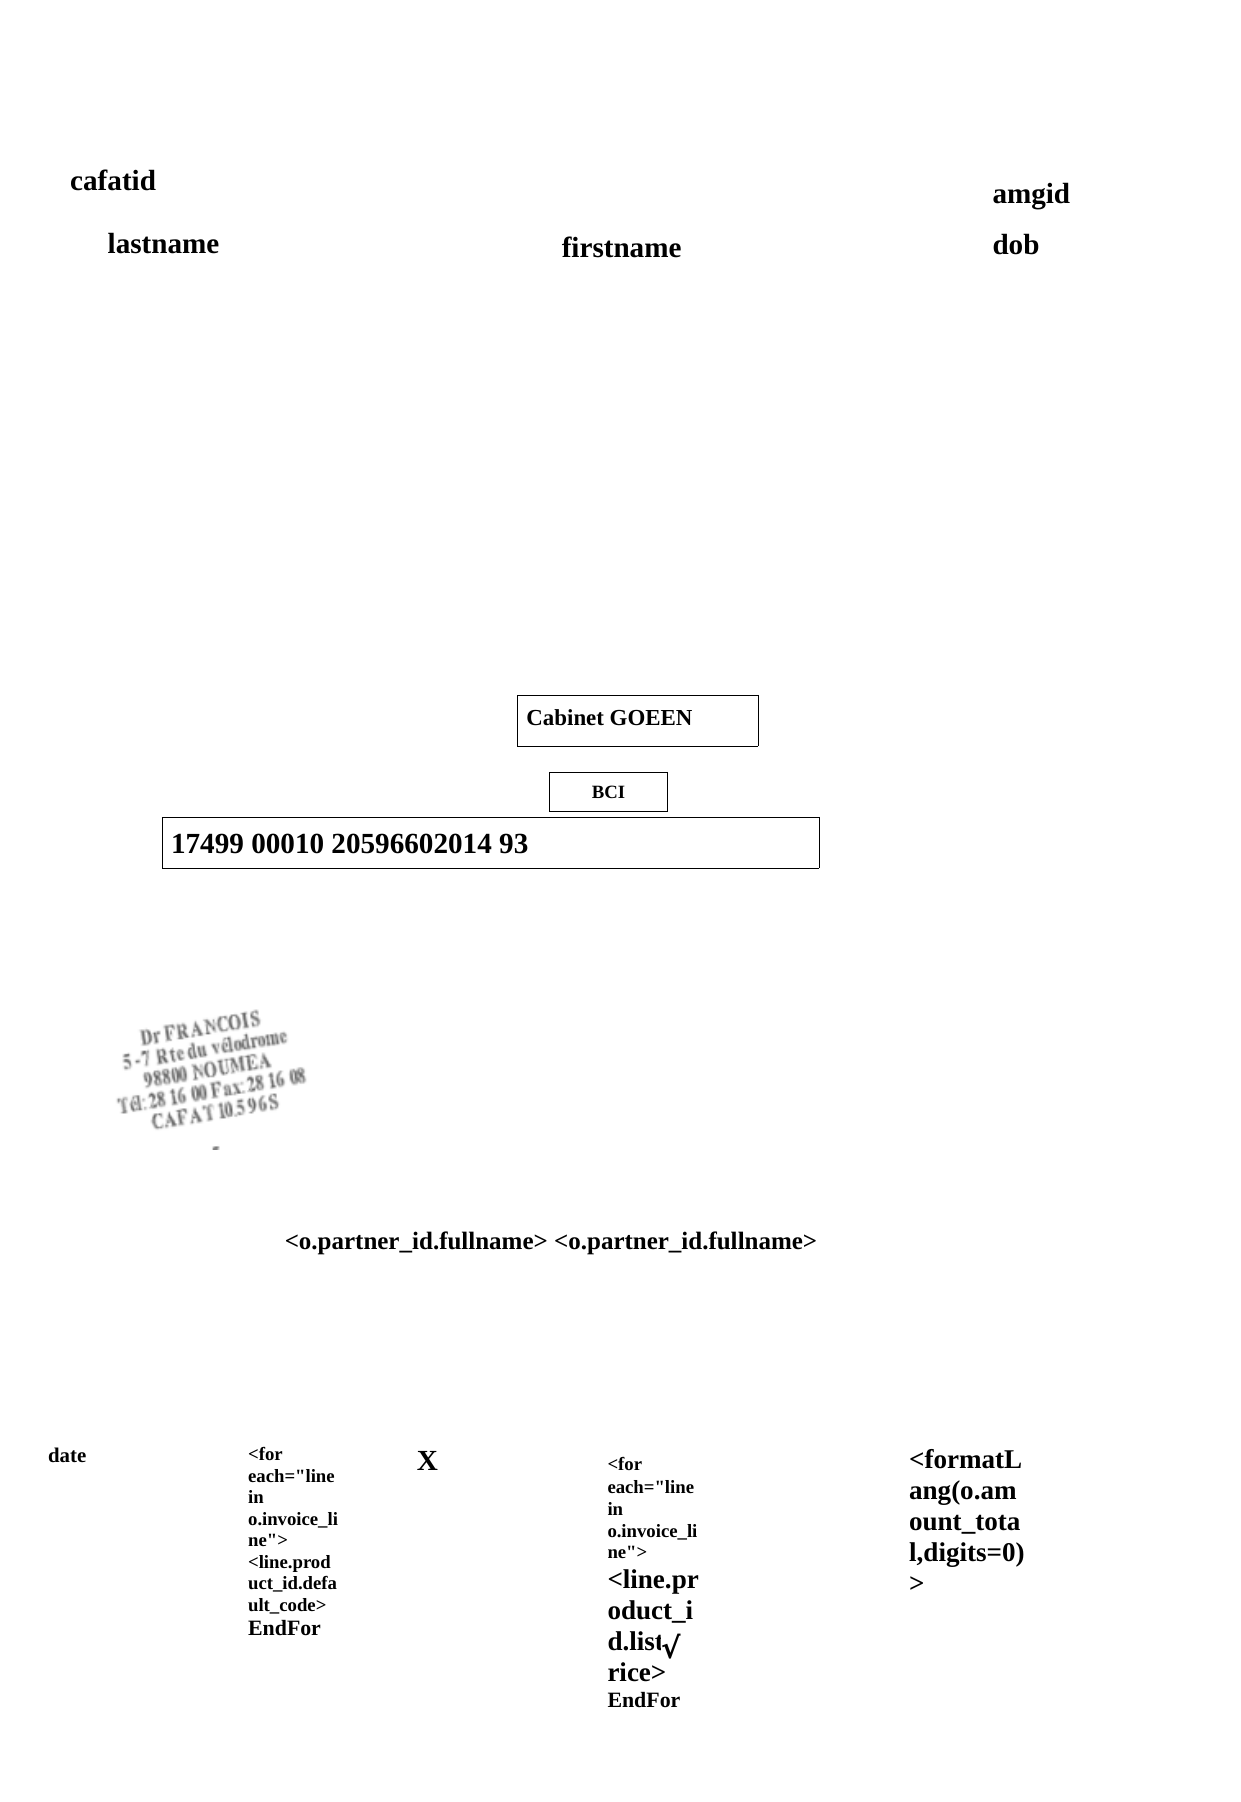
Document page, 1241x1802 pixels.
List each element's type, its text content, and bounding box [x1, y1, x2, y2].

table_header [344, 1437, 411, 1718]
table_header [494, 1437, 602, 1718]
table_header [705, 1437, 847, 1718]
table_header [847, 1437, 903, 1718]
table_header <formatLang(o.amount_total,digits=0)> [903, 1437, 1033, 1718]
text lastname [107, 226, 473, 259]
text firstname [562, 230, 854, 263]
table_header date [42, 1437, 153, 1718]
table_header [153, 1437, 242, 1718]
text √ [661, 1628, 779, 1667]
text 17499 00010 20596602014 93 [171, 826, 810, 859]
text cafatid [70, 163, 263, 197]
table_header X [411, 1437, 494, 1718]
text amgid [992, 176, 1116, 209]
text <o.partner_id.fullname> <o.partner_id.fullname> [284, 1226, 876, 1255]
table_header <for each="line in o.invoice_line"> <line.product_id.list_price> EndFor [602, 1437, 705, 1718]
text dob [992, 227, 1178, 261]
text Cabinet GOEEN [526, 704, 749, 730]
table_header <for each="line in o.invoice_line"> <line.product_id.default_code> EndFor [242, 1437, 344, 1718]
picture [87, 1000, 331, 1150]
text BCI [558, 781, 658, 802]
